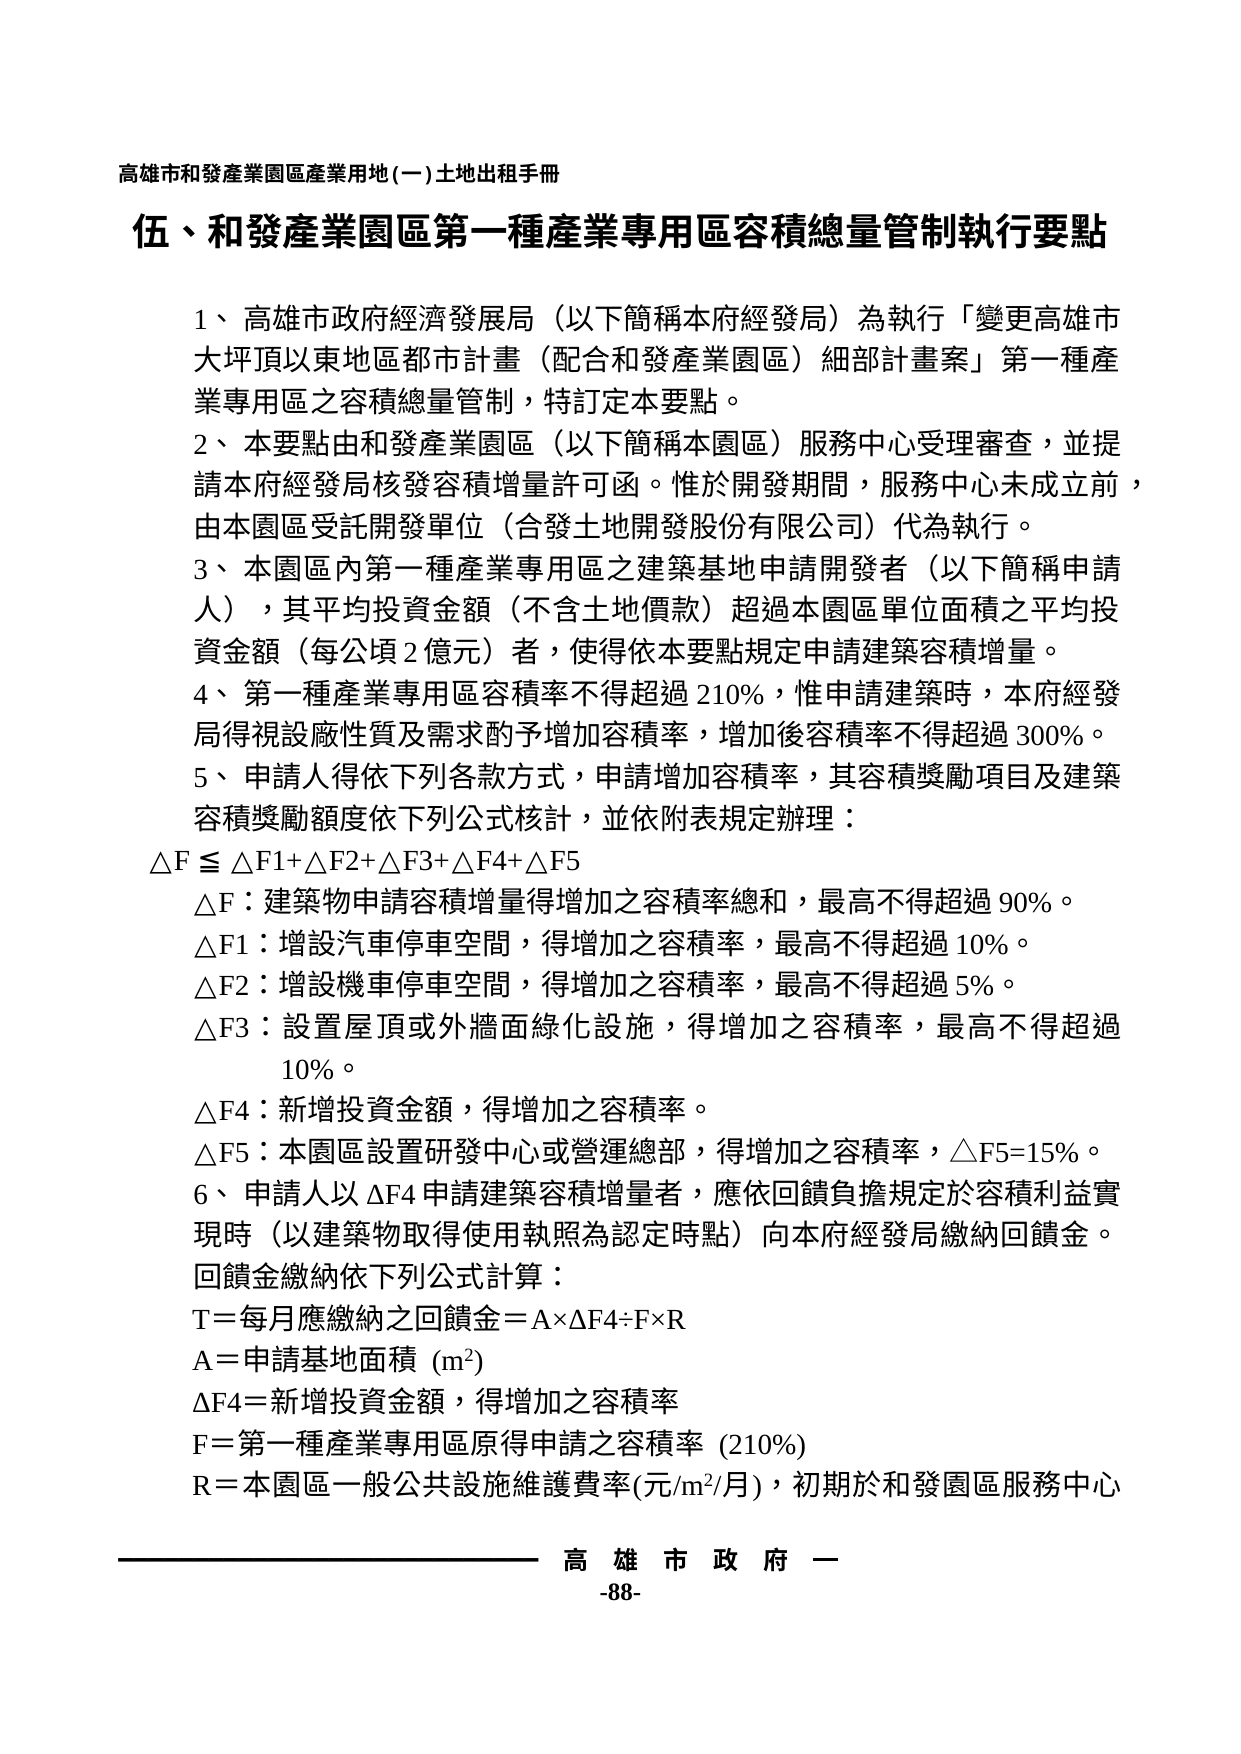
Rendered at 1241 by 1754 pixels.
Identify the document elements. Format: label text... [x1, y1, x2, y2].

text △F3：設置屋頂或外牆面綠化設施，得增加之容積率，最高不得超過10%。 [192, 1004, 1122, 1087]
list 第一種產業專用區容積率不得超過210%，惟申請建築時，本府經發局得視設廠性質及需求酌予增加容積率，增加後容積率不得超過300%。 [193, 671, 1122, 754]
text T＝每月應繳納之回饋金＝A×ΔF4÷F×R [192, 1296, 1122, 1337]
text △F：建築物申請容積增量得增加之容積率總和，最高不得超過90%。 [192, 879, 1122, 921]
text △F5：本園區設置研發中心或營運總部，得增加之容積率，△F5=15%。 [192, 1129, 1122, 1171]
text F＝第一種產業專用區原得申請之容積率 (210%) [192, 1421, 1122, 1462]
list 申請人得依下列各款方式，申請增加容積率，其容積獎勵項目及建築容積獎勵額度依下列公式核計，並依附表規定辦理： [193, 754, 1122, 837]
text △F2：增設機車停車空間，得增加之容積率，最高不得超過5%。 [192, 962, 1122, 1004]
text △F1：增設汽車停車空間，得增加之容積率，最高不得超過10%。 [192, 921, 1122, 962]
text △F4：新增投資金額，得增加之容積率。 [192, 1087, 1122, 1129]
text A＝申請基地面積 (m2) [192, 1337, 1122, 1379]
subtitle 伍、和發產業園區第一種產業專用區容積總量管制執行要點 [118, 202, 1122, 256]
text ΔF4＝新增投資金額，得增加之容積率 [192, 1379, 1122, 1421]
list 高雄市政府經濟發展局（以下簡稱本府經發局）為執行「變更高雄市大坪頂以東地區都市計畫（配合和發產業園區）細部計畫案」第一種產業專用區之容積總量管制，特訂定本要點。 [193, 296, 1122, 421]
list 本園區內第一種產業專用區之建築基地申請開發者（以下簡稱申請人），其平均投資金額（不含土地價款）超過本園區單位面積之平均投資金額（每公頃2億元）者，使得依本要點規定申請建築容積增量。 [193, 546, 1122, 671]
text △F ≦ △F1+△F2+△F3+△F4+△F5 [118, 837, 1122, 879]
text R＝本園區一般公共設施維護費率(元/m2/月)，初期於和發園區服務中心 [192, 1462, 1122, 1504]
list 本要點由和發產業園區（以下簡稱本園區）服務中心受理審查，並提請本府經發局核發容積增量許可函。惟於開發期間，服務中心未成立前，由本園區受託開發單位（合發土地開發股份有限公司）代為執行。 [193, 421, 1122, 546]
list 申請人以ΔF4申請建築容積增量者，應依回饋負擔規定於容積利益實現時（以建築物取得使用執照為認定時點）向本府經發局繳納回饋金。回饋金繳納依下列公式計算： [193, 1171, 1122, 1296]
